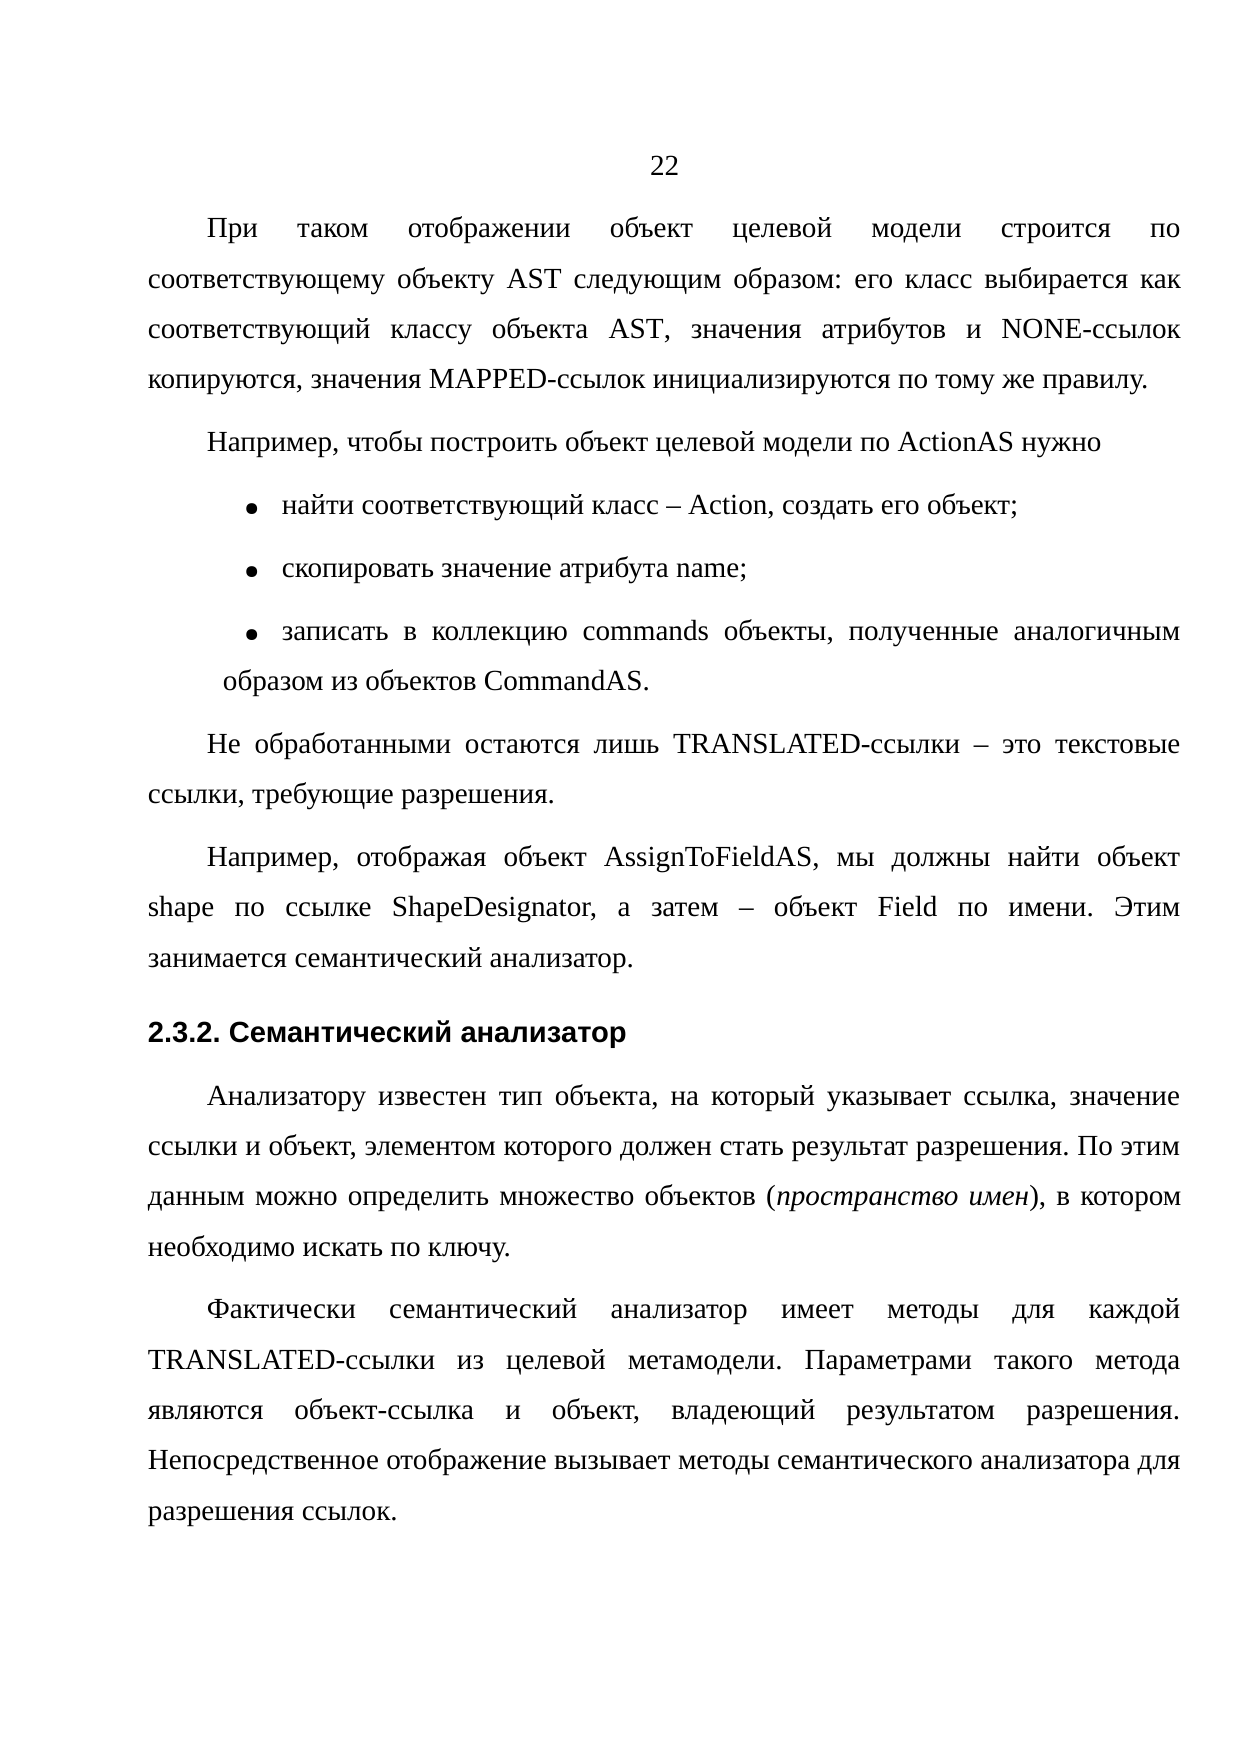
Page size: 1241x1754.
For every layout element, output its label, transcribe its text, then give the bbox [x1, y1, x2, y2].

text Анализатору известен тип объекта, на который указывает ссылка, значение ссылки и объект, элементом которого должен стать результат разрешения. По этим данным можно определить множество объектов (пространство имен), в котором необходимо искать по ключу. [148, 1078, 1181, 1262]
list записать в коллекцию commands объекты, полученные аналогичным образом из объектов CommandAS. [185, 613, 1181, 697]
list найти соответствующий класс – Action, создать его объект; [185, 487, 1181, 521]
text Фактически семантический анализатор имеет методы для каждой TRANSLATED-ссылки из целевой метамодели. Параметрами такого метода являются объект-ссылка и объект, владеющий результатом разрешения. Непосредственное отображение вызывает методы семантического анализатора для разрешения ссылок. [148, 1292, 1181, 1526]
subtitle Семантический анализатор [148, 1015, 1181, 1048]
text Например, чтобы построить объект целевой модели по ActionAS нужно [148, 424, 1181, 458]
text При таком отображении объект целевой модели строится по соответствующему объекту AST следующим образом: его класс выбирается как соответствующий классу объекта AST, значения атрибутов и NONE-ссылок копируются, значения MAPPED-ссылок инициализируются по тому же правилу. [148, 211, 1181, 395]
text Например, отображая объект AssignToFieldAS, мы должны найти объект shape по ссылке ShapeDesignator, а затем – объект Field по имени. Этим занимается семантический анализатор. [148, 839, 1181, 973]
text Не обработанными остаются лишь TRANSLATED-ссылки – это текстовые ссылки, требующие разрешения. [148, 726, 1181, 810]
list скопировать значение атрибута name; [185, 550, 1181, 583]
